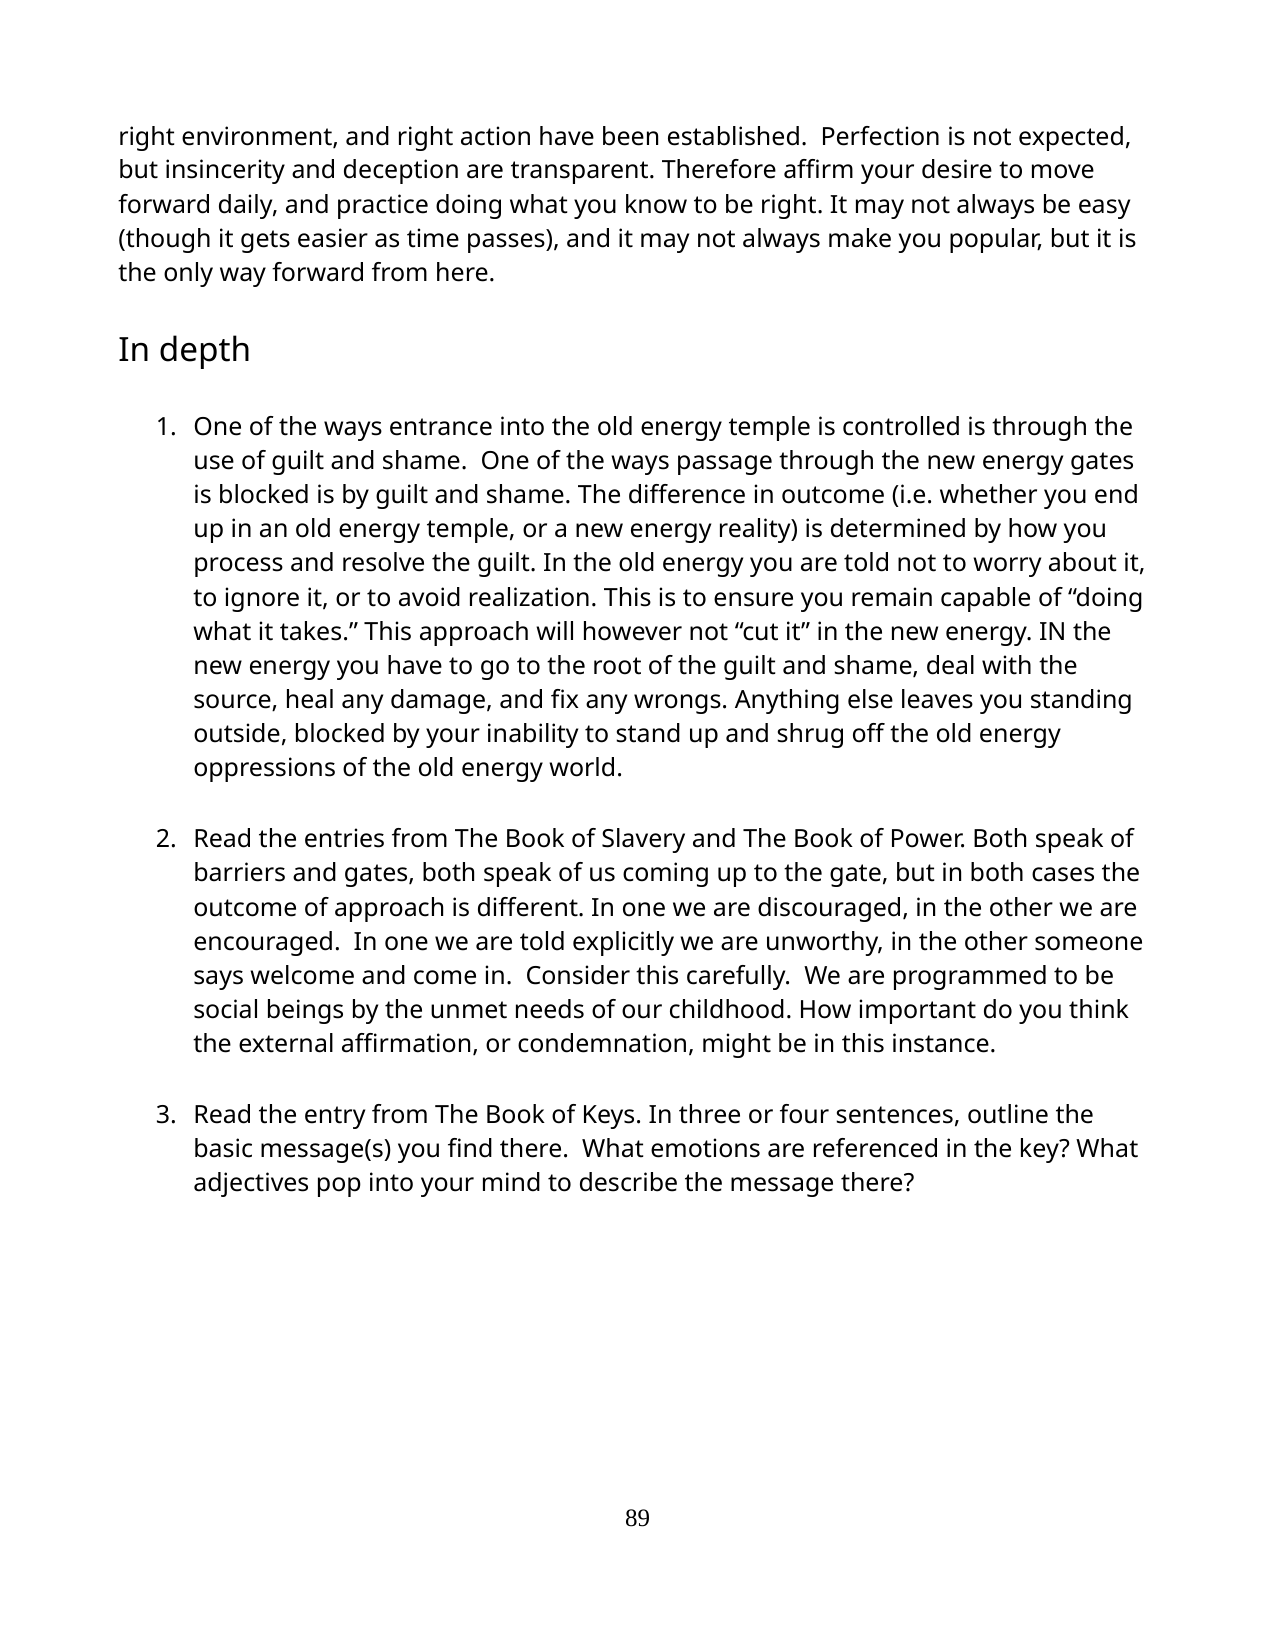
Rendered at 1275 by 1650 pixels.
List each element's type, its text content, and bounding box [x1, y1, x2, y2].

list Read the entries from The Book of Slavery and The Book of Power. Both speak of barriers and gates, both speak of us coming up to the gate, but in both cases the outcome of approach is different. In one we are discouraged, in the other we are encouraged. In one we are told explicitly we are unworthy, in the other someone says welcome and come in. Consider this carefully. We are programmed to be social beings by the unmet needs of our childhood. How important do you think the external affirmation, or condemnation, might be in this instance. [156, 821, 1157, 1059]
list One of the ways entrance into the old energy temple is controlled is through the use of guilt and shame. One of the ways passage through the new energy gates is blocked is by guilt and shame. The difference in outcome (i.e. whether you end up in an old energy temple, or a new energy reality) is determined by how you process and resolve the guilt. In the old energy you are told not to worry about it, to ignore it, or to avoid realization. This is to ensure you remain capable of “doing what it takes.” This approach will however not “cut it” in the new energy. IN the new energy you have to go to the root of the guilt and shame, deal with the source, heal any damage, and fix any wrongs. Anything else leaves you standing outside, blocked by your inability to stand up and shrug off the old energy oppressions of the old energy world. [156, 409, 1157, 783]
list Read the entry from The Book of Keys. In three or four sentences, outline the basic message(s) you find there. What emotions are referenced in the key? What adjectives pop into your mind to describe the message there? [156, 1097, 1157, 1199]
text right environment, and right action have been established. Perfection is not expected, but insincerity and deception are transparent. Therefore affirm your desire to move forward daily, and practice doing what you know to be right. It may not always be easy (though it gets easier as time passes), and it may not always make you popular, but it is the only way forward from here. [118, 118, 1157, 288]
subtitle In depth [118, 326, 1157, 371]
